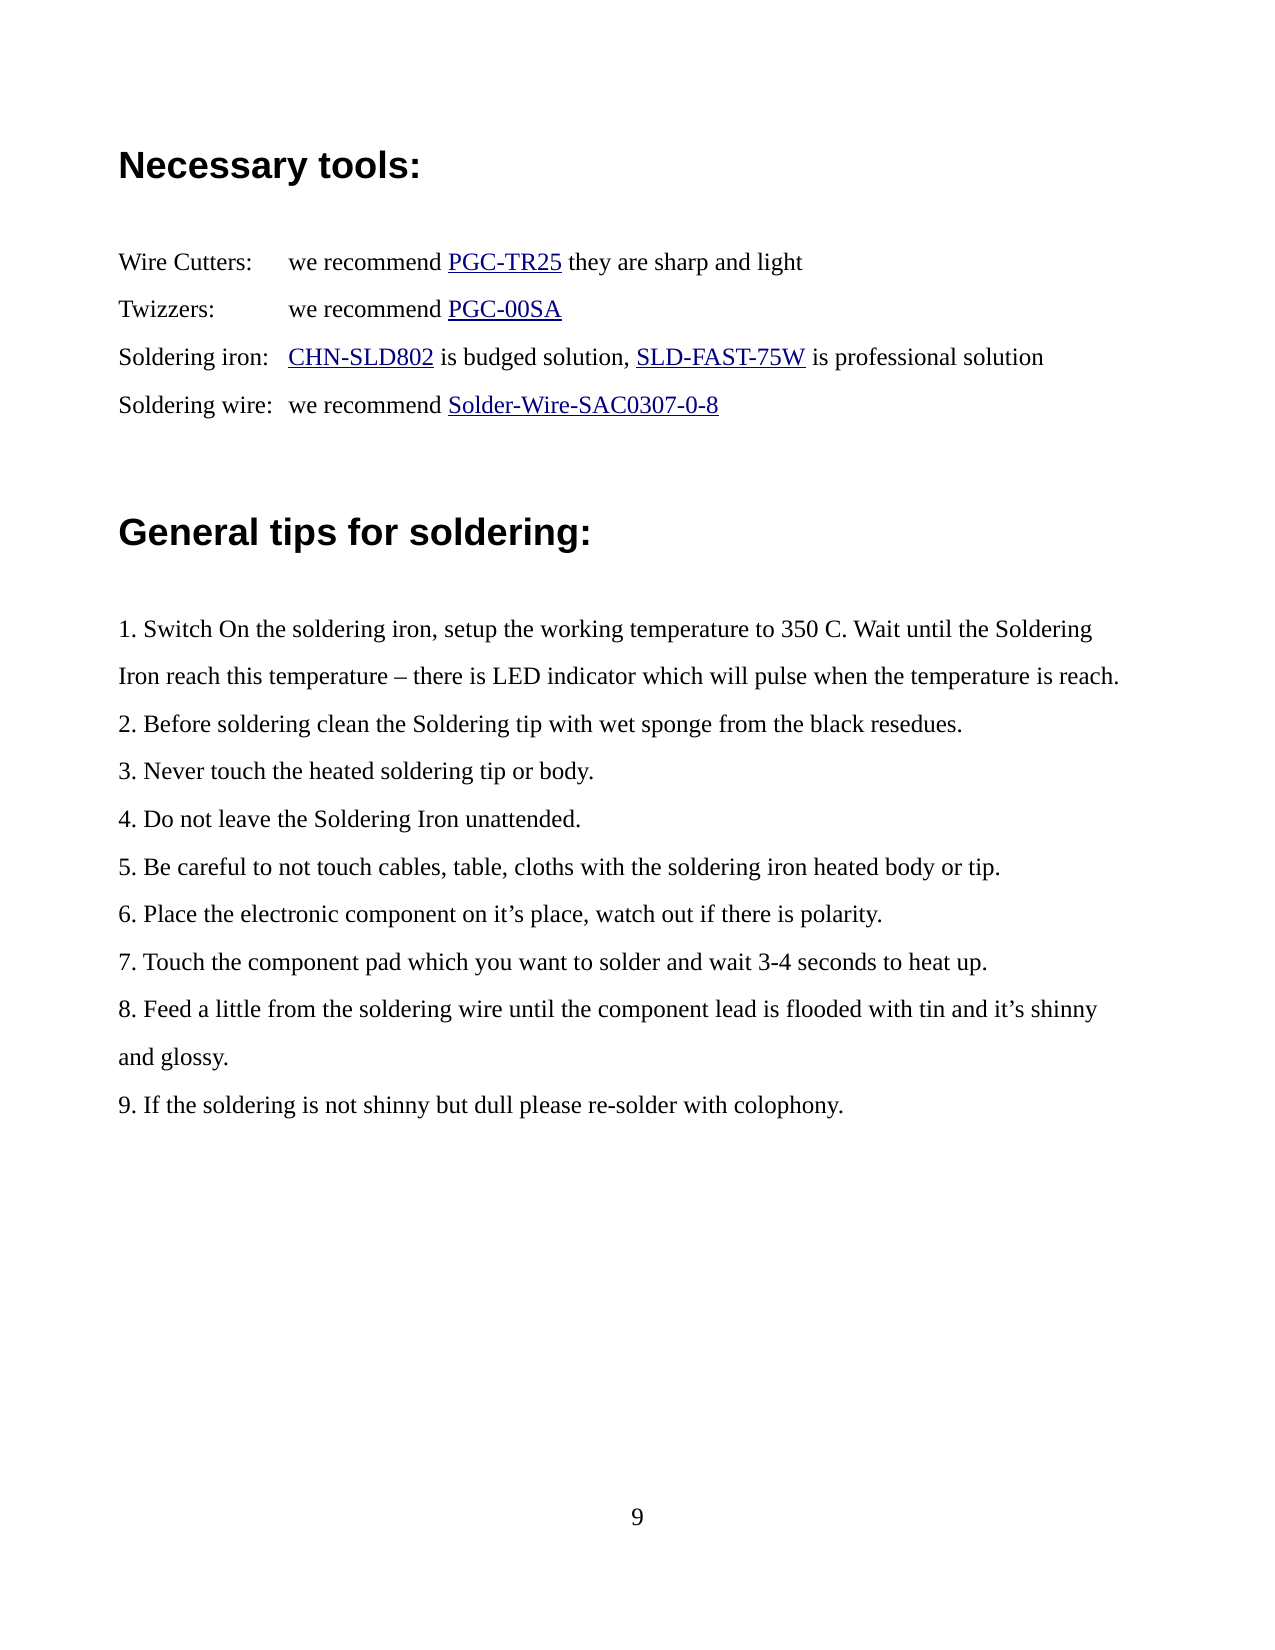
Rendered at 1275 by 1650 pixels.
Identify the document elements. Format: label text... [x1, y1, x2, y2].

subtitle 7. Touch the component pad which you want to solder and wait 3-4 seconds to heat up. [118, 947, 1157, 976]
subtitle Soldering wire: we recommend Solder-Wire-SAC0307-0-8 [118, 390, 1157, 418]
subtitle and glossy. [118, 1042, 1157, 1071]
subtitle 3. Never touch the heated soldering tip or body. [118, 756, 1157, 785]
subtitle General tips for soldering: [118, 510, 1157, 553]
subtitle 5. Be careful to not touch cables, table, cloths with the soldering iron heated body or tip. [118, 852, 1157, 880]
subtitle 2. Before soldering clean the Soldering tip with wet sponge from the black resedues. [118, 709, 1157, 738]
subtitle Soldering iron: CHN-SLD802 is budged solution, SLD-FAST-75W is professional solution [118, 342, 1157, 371]
subtitle 8. Feed a little from the soldering wire until the component lead is flooded with tin and it’s shinny [118, 994, 1157, 1023]
subtitle Wire Cutters: we recommend PGC-TR25 they are sharp and light [118, 247, 1157, 276]
subtitle Twizzers: we recommend PGC-00SA [118, 294, 1157, 323]
subtitle Iron reach this temperature – there is LED indicator which will pulse when the temperature is reach. [118, 661, 1157, 690]
subtitle 9. If the soldering is not shinny but dull please re-solder with colophony. [118, 1090, 1157, 1118]
subtitle Necessary tools: [118, 143, 1157, 187]
subtitle 4. Do not leave the Soldering Iron unattended. [118, 804, 1157, 833]
subtitle 1. Switch On the soldering iron, setup the working temperature to 350 C. Wait until the Soldering [118, 614, 1157, 642]
subtitle 6. Place the electronic component on it’s place, watch out if there is polarity. [118, 899, 1157, 928]
